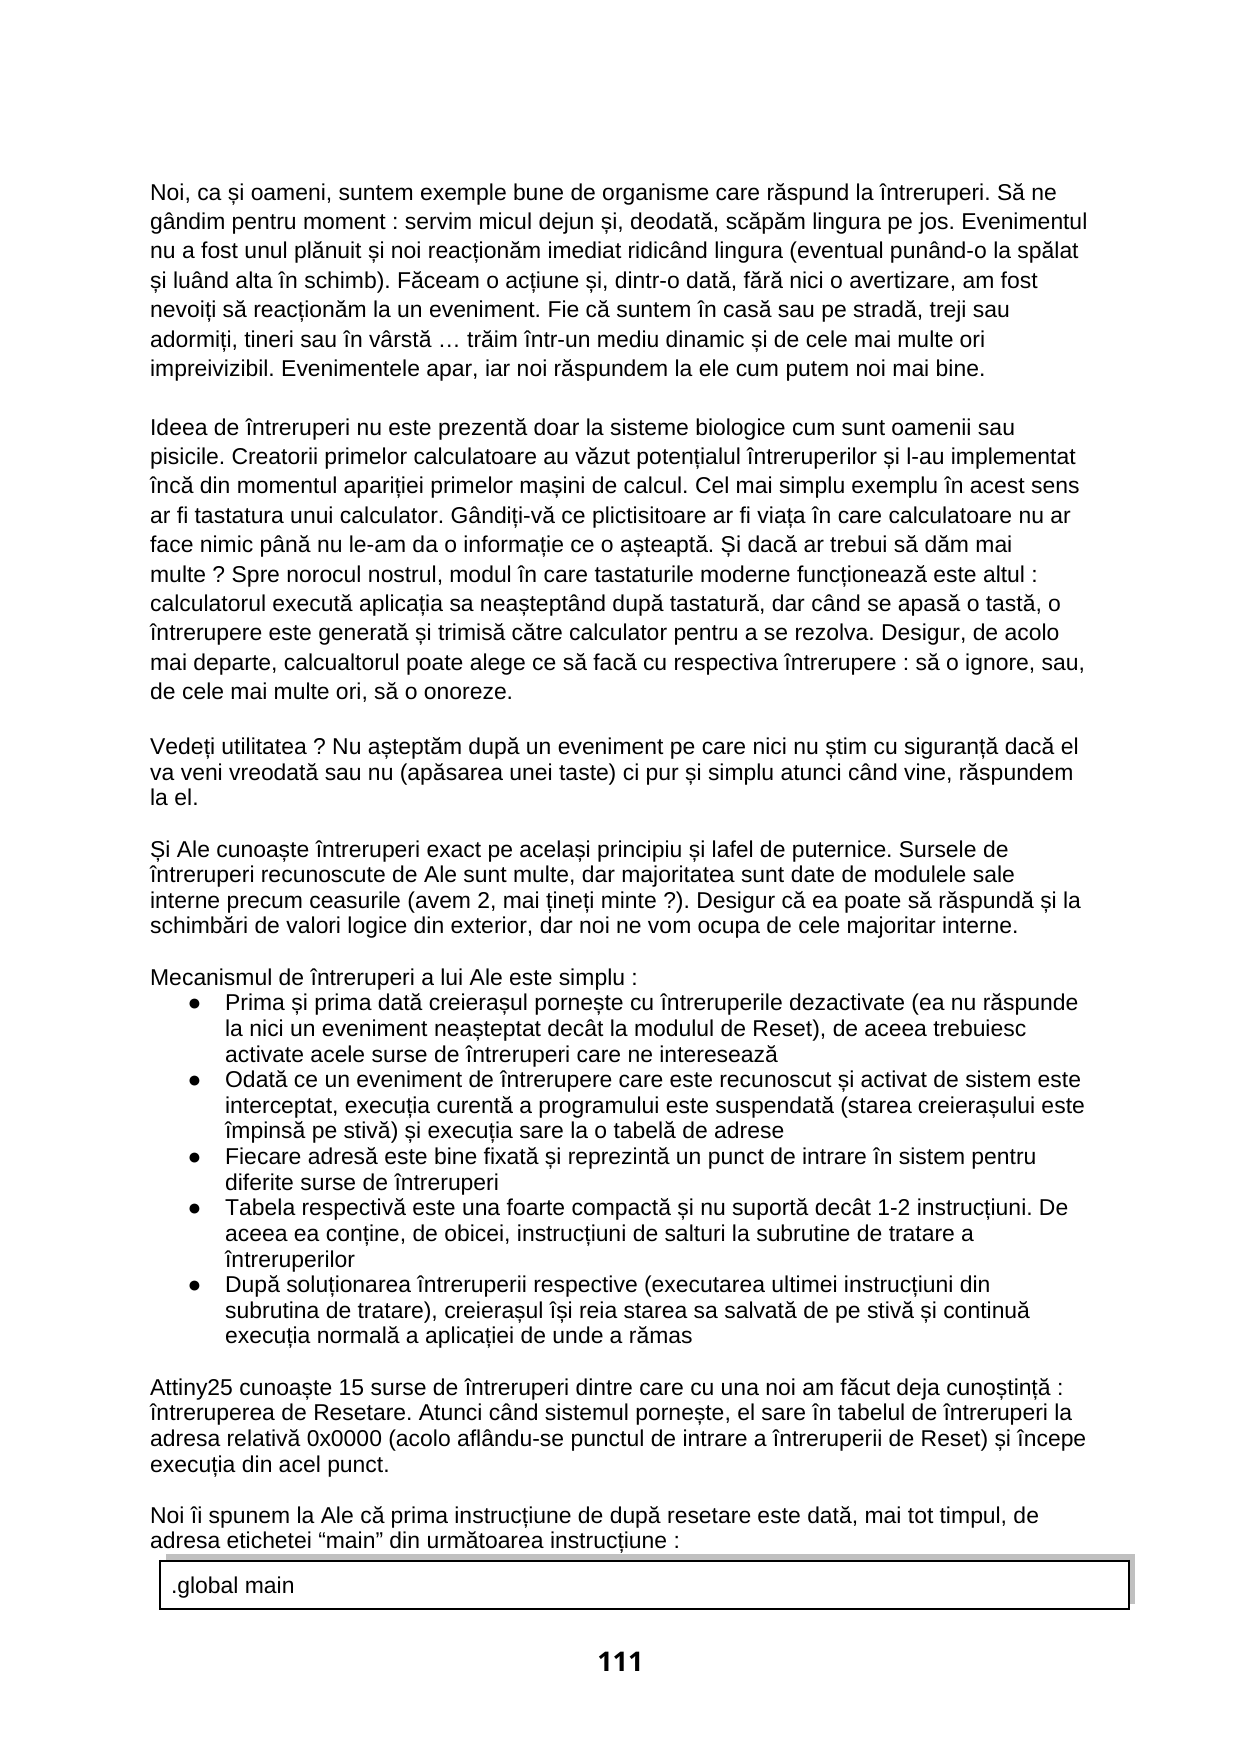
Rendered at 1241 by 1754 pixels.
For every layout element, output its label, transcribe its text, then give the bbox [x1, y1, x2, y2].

text Noi îi spunem la Ale că prima instrucțiune de după resetare este dată, mai tot timpul, de adresa etichetei “main” din următoarea instrucțiune : [150, 1502, 1091, 1554]
text Noi, ca și oameni, suntem exemple bune de organisme care răspund la întreruperi. Să ne gândim pentru moment : servim micul dejun și, deodată, scăpăm lingura pe jos. Evenimentul nu a fost unul plănuit și noi reacționăm imediat ridicând lingura (eventual punând-o la spălat și luând alta în schimb). Făceam o acțiune și, dintr-o dată, fără nici o avertizare, am fost nevoiți să reacționăm la un eveniment. Fie că suntem în casă sau pe stradă, treji sau adormiți, tineri sau în vârstă … trăim într-un mediu dinamic și de cele mai multe ori impreivizibil. Evenimentele apar, iar noi răspundem la ele cum putem noi mai bine. [150, 179, 1091, 381]
list Odată ce un eveniment de întrerupere care este recunoscut și activat de sistem este interceptat, execuția curentă a programului este suspendată (starea creierașului este împinsă pe stivă) și execuția sare la o tabelă de adrese [187, 1067, 1091, 1144]
text Vedeți utilitatea ? Nu așteptăm după un eveniment pe care nici nu știm cu siguranță dacă el va veni vreodată sau nu (apăsarea unei taste) ci pur și simplu atunci când vine, răspundem la el. [150, 734, 1091, 811]
list După soluționarea întreruperii respective (executarea ultimei instrucțiuni din subrutina de tratare), creierașul își reia starea sa salvată de pe stivă și continuă execuția normală a aplicației de unde a rămas [187, 1272, 1091, 1349]
text Ideea de întreruperi nu este prezentă doar la sisteme biologice cum sunt oamenii sau pisicile. Creatorii primelor calculatoare au văzut potențialul întreruperilor și l-au implementat încă din momentul apariției primelor mașini de calcul. Cel mai simplu exemplu în acest sens ar fi tastatura unui calculator. Gândiți-vă ce plictisitoare ar fi viața în care calculatoare nu ar face nimic până nu le-am da o informație ce o așteaptă. Și dacă ar trebui să dăm mai multe ? Spre norocul nostrul, modul în care tastaturile moderne funcționează este altul : calculatorul execută aplicația sa neașteptând după tastatură, dar când se apasă o tastă, o întrerupere este generată și trimisă către calculator pentru a se rezolva. Desigur, de acolo mai departe, calcualtorul poate alege ce să facă cu respectiva întrerupere : să o ignore, sau, de cele mai multe ori, să o onoreze. [150, 414, 1091, 704]
list Fiecare adresă este bine fixată și reprezintă un punct de intrare în sistem pentru diferite surse de întreruperi [187, 1144, 1091, 1195]
text Attiny25 cunoaște 15 surse de întreruperi dintre care cu una noi am făcut deja cunoștință : întreruperea de Resetare. Atunci când sistemul pornește, el sare în tabelul de întreruperi la adresa relativă 0x0000 (acolo aflându-se punctul de intrare a întreruperii de Reset) și începe execuția din acel punct. [150, 1374, 1091, 1477]
table_header .global main [161, 1562, 1128, 1608]
list Prima și prima dată creierașul pornește cu întreruperile dezactivate (ea nu răspunde la nici un eveniment neașteptat decât la modulul de Reset), de aceea trebuiesc activate acele surse de întreruperi care ne interesează [187, 990, 1091, 1067]
text Și Ale cunoaște întreruperi exact pe același principiu și lafel de puternice. Sursele de întreruperi recunoscute de Ale sunt multe, dar majoritatea sunt date de modulele sale interne precum ceasurile (avem 2, mai țineți minte ?). Desigur că ea poate să răspundă și la schimbări de valori logice din exterior, dar noi ne vom ocupa de cele majoritar interne. [150, 836, 1091, 939]
list Tabela respectivă este una foarte compactă și nu suportă decât 1-2 instrucțiuni. De aceea ea conține, de obicei, instrucțiuni de salturi la subrutine de tratare a întreruperilor [187, 1195, 1091, 1272]
text Mecanismul de întreruperi a lui Ale este simplu : [150, 964, 1091, 990]
